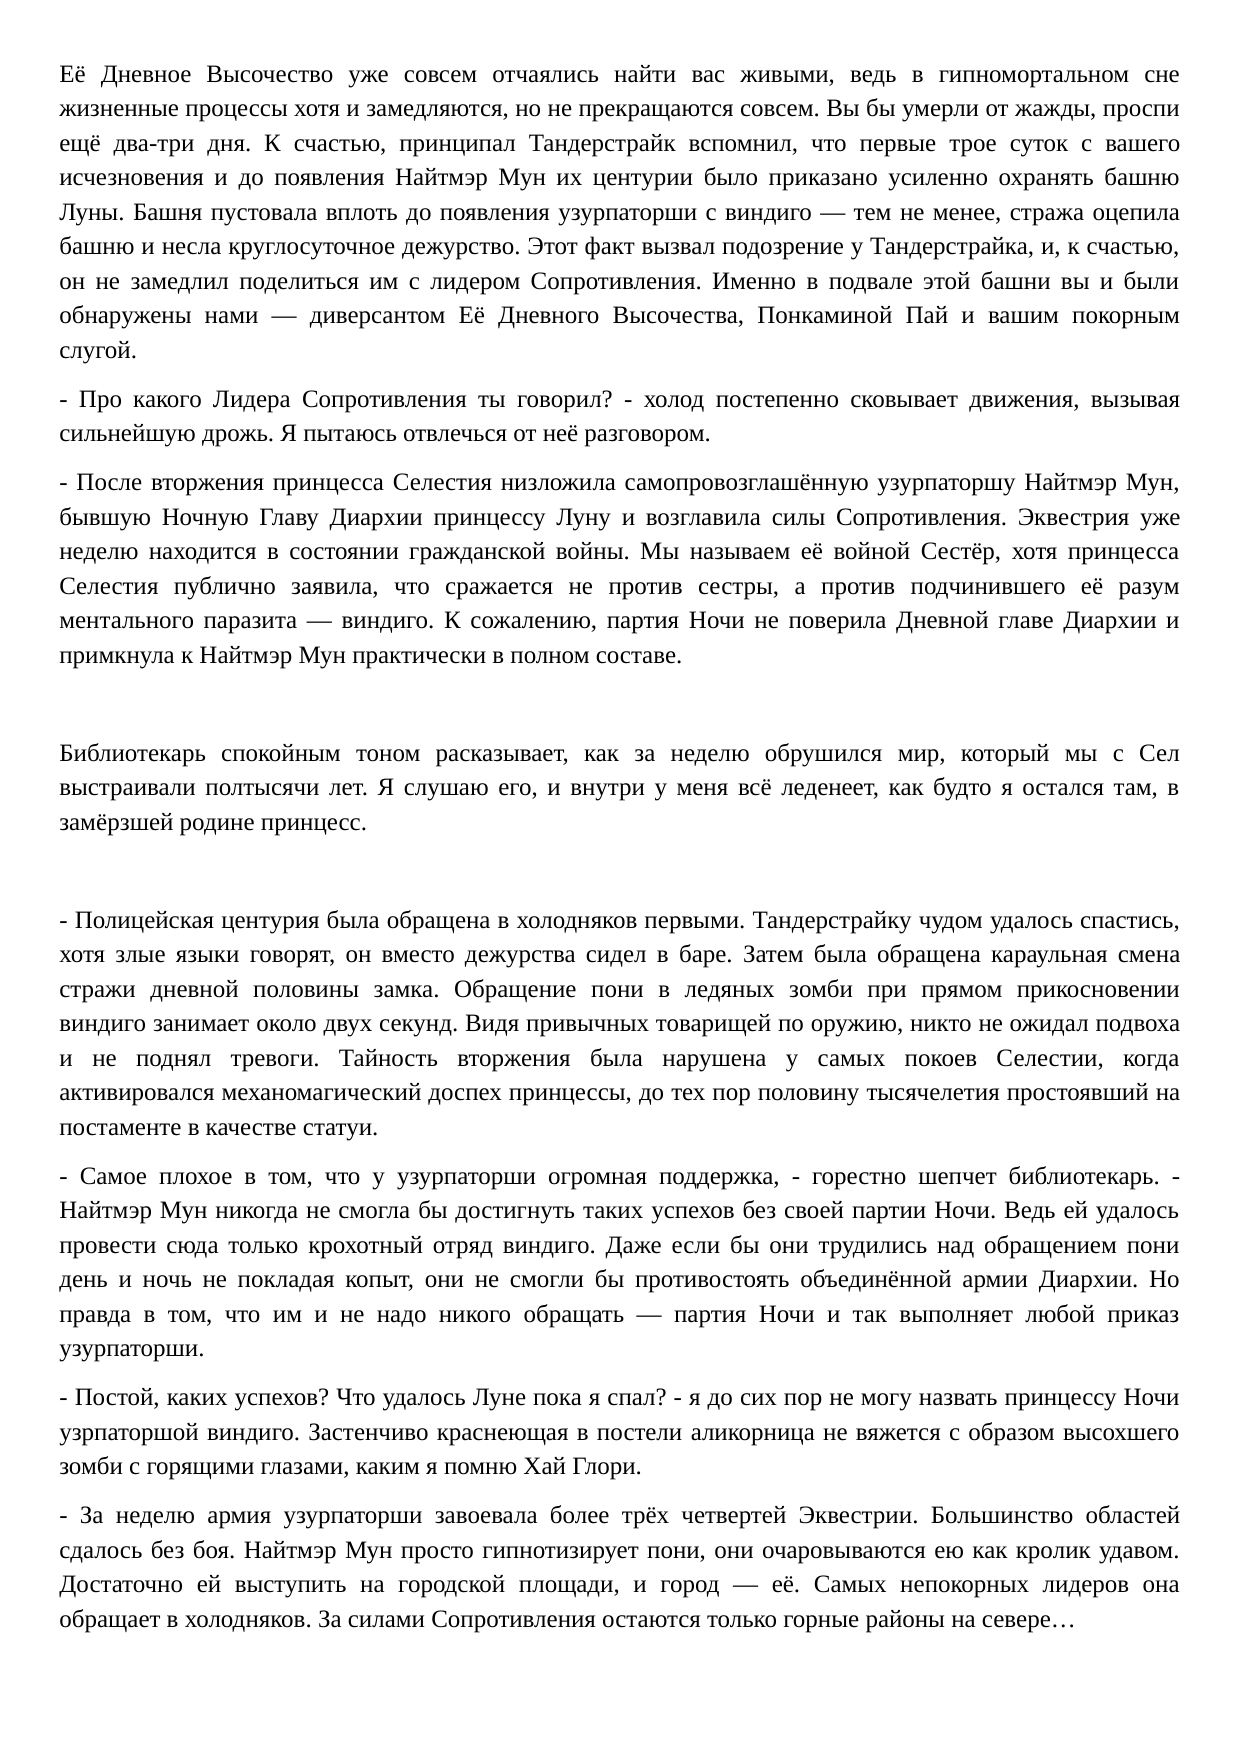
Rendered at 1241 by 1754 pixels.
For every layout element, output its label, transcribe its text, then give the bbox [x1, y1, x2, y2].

text - Постой, каких успехов? Что удалось Луне пока я спал? - я до сих пор не могу назвать принцессу Ночи узрпаторшой виндиго. Застенчиво краснеющая в постели аликорница не вяжется с образом высохшего зомби с горящими глазами, каким я помню Хай Глори. [59, 1382, 1181, 1480]
text - Полицейская центурия была обращена в холодняков первыми. Тандерстрайку чудом удалось спастись, хотя злые языки говорят, он вместо дежурства сидел в баре. Затем была обращена караульная смена стражи дневной половины замка. Обращение пони в ледяных зомби при прямом прикосновении виндиго занимает около двух секунд. Видя привычных товарищей по оружию, никто не ожидал подвоха и не поднял тревоги. Тайность вторжения была нарушена у самых покоев Селестии, когда активировался механомагический доспех принцессы, до тех пор половину тысячелетия простоявший на постаменте в качестве статуи. [59, 905, 1181, 1141]
text Её Дневное Высочество уже совсем отчаялись найти вас живыми, ведь в гипномортальном сне жизненные процессы хотя и замедляются, но не прекращаются совсем. Вы бы умерли от жажды, проспи ещё два-три дня. К счастью, принципал Тандерстрайк вспомнил, что первые трое суток с вашего исчезновения и до появления Найтмэр Мун их центурии было приказано усиленно охранять башню Луны. Башня пустовала вплоть до появления узурпаторши с виндиго — тем не менее, стража оцепила башню и несла круглосуточное дежурство. Этот факт вызвал подозрение у Тандерстрайка, и, к счастью, он не замедлил поделиться им с лидером Сопротивления. Именно в подвале этой башни вы и были обнаружены нами — диверсантом Её Дневного Высочества, Понкаминой Пай и вашим покорным слугой. [59, 59, 1181, 364]
text - За неделю армия узурпаторши завоевала более трёх четвертей Эквестрии. Большинство областей сдалось без боя. Найтмэр Мун просто гипнотизирует пони, они очаровываются ею как кролик удавом. Достаточно ей выступить на городской площади, и город — её. Самых непокорных лидеров она обращает в холодняков. За силами Сопротивления остаются только горные районы на севере… [59, 1501, 1181, 1633]
text - После вторжения принцесса Селестия низложила самопровозглашённую узурпаторшу Найтмэр Мун, бывшую Ночную Главу Диархии принцессу Луну и возглавила силы Сопротивления. Эквестрия уже неделю находится в состоянии гражданской войны. Мы называем её войной Сестёр, хотя принцесса Селестия публично заявила, что сражается не против сестры, а против подчинившего её разум ментального паразита — виндиго. К сожалению, партия Ночи не поверила Дневной главе Диархии и примкнула к Найтмэр Мун практически в полном составе. [59, 467, 1181, 669]
text - Про какого Лидера Сопротивления ты говорил? - холод постепенно сковывает движения, вызывая сильнейшую дрожь. Я пытаюсь отвлечься от неё разговором. [59, 384, 1181, 447]
text - Самое плохое в том, что у узурпаторши огромная поддержка, - горестно шепчет библиотекарь. - Найтмэр Мун никогда не смогла бы достигнуть таких успехов без своей партии Ночи. Ведь ей удалось провести сюда только крохотный отряд виндиго. Даже если бы они трудились над обращением пони день и ночь не покладая копыт, они не смогли бы противостоять объединённой армии Диархии. Но правда в том, что им и не надо никого обращать — партия Ночи и так выполняет любой приказ узурпаторши. [59, 1161, 1181, 1362]
text Библиотекарь спокойным тоном расказывает, как за неделю обрушился мир, который мы с Сел выстраивали полтысячи лет. Я слушаю его, и внутри у меня всё леденеет, как будто я остался там, в замёрзшей родине принцесс. [59, 738, 1181, 836]
